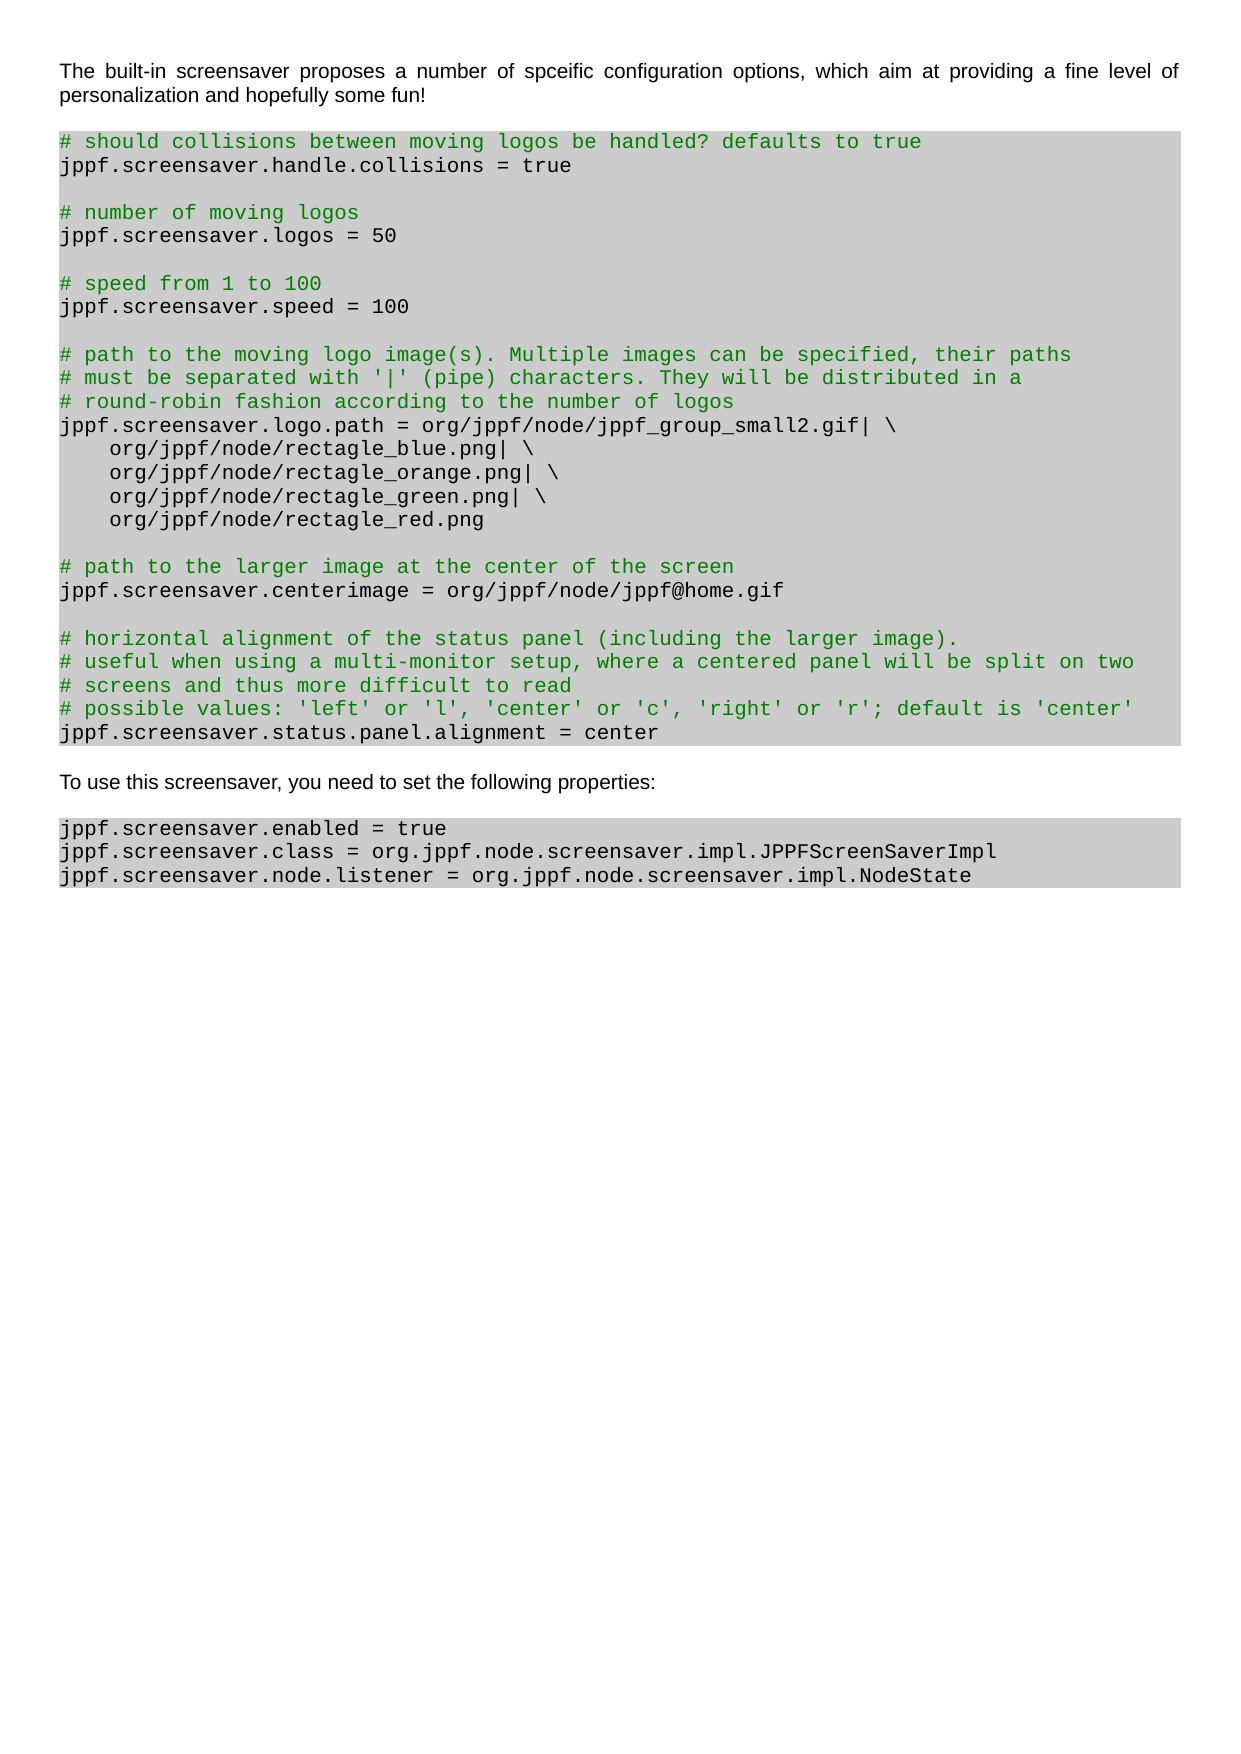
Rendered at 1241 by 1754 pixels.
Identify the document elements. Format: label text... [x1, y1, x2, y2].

text # speed from 1 to 100 [59, 273, 1181, 296]
text jppf.screensaver.node.listener = org.jppf.node.screensaver.impl.NodeState [59, 865, 1181, 888]
text To use this screensaver, you need to set the following properties: [59, 770, 1181, 794]
text # screens and thus more difficult to read [59, 675, 1181, 698]
text # possible values: 'left' or 'l', 'center' or 'c', 'right' or 'r'; default is 'center' [59, 698, 1181, 722]
text # useful when using a multi-monitor setup, where a centered panel will be split on two [59, 651, 1181, 675]
text # path to the moving logo image(s). Multiple images can be specified, their paths [59, 344, 1181, 367]
text jppf.screensaver.logo.path = org/jppf/node/jppf_group_small2.gif| \ [59, 415, 1181, 438]
text jppf.screensaver.logos = 50 [59, 226, 1181, 249]
text # round-robin fashion according to the number of logos [59, 391, 1181, 415]
text jppf.screensaver.class = org.jppf.node.screensaver.impl.JPPFScreenSaverImpl [59, 841, 1181, 865]
text jppf.screensaver.centerimage = org/jppf/node/jppf@home.gif [59, 580, 1181, 604]
text org/jppf/node/rectagle_green.png| \ [59, 486, 1181, 509]
text jppf.screensaver.enabled = true [59, 818, 1181, 841]
text # horizontal alignment of the status panel (including the larger image). [59, 627, 1181, 651]
text The built-in screensaver proposes a number of spceific configuration options, which aim at providing a fine level of personalization and hopefully some fun! [59, 59, 1181, 107]
text jppf.screensaver.speed = 100 [59, 296, 1181, 320]
text # path to the larger image at the center of the screen [59, 557, 1181, 580]
text # number of moving logos [59, 202, 1181, 226]
text # should collisions between moving logos be handled? defaults to true [59, 131, 1181, 154]
text org/jppf/node/rectagle_red.png [59, 509, 1181, 533]
text jppf.screensaver.handle.collisions = true [59, 154, 1181, 178]
text org/jppf/node/rectagle_orange.png| \ [59, 462, 1181, 486]
text org/jppf/node/rectagle_blue.png| \ [59, 438, 1181, 462]
text jppf.screensaver.status.panel.alignment = center [59, 722, 1181, 746]
text # must be separated with '|' (pipe) characters. They will be distributed in a [59, 367, 1181, 391]
